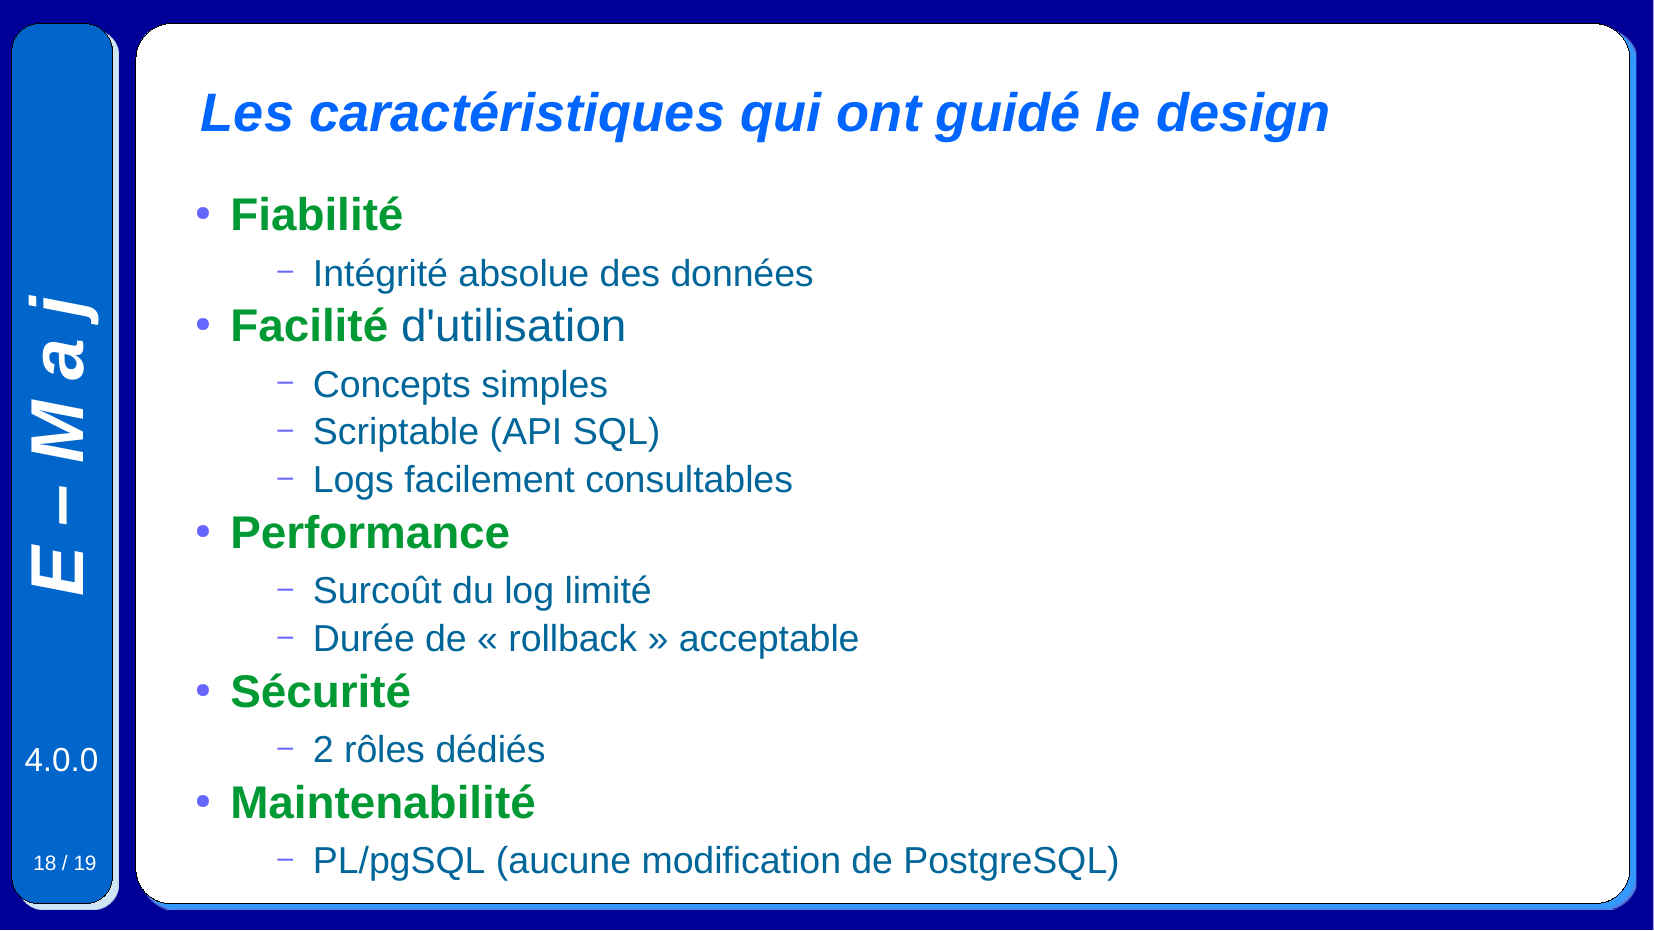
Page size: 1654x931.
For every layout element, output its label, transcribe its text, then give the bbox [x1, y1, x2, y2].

list Fiabilité Intégrité absolue des données Facilité d'utilisation Concepts simples Scriptable (API SQL) Logs facilement consultables Performance Surcoût du log limité Durée de « rollback » acceptable Sécurité 2 rôles dédiés Maintenabilité PL/pgSQL (aucune modification de PostgreSQL) [177, 188, 1587, 882]
title Les caractéristiques qui ont guidé le design [200, 34, 1575, 188]
